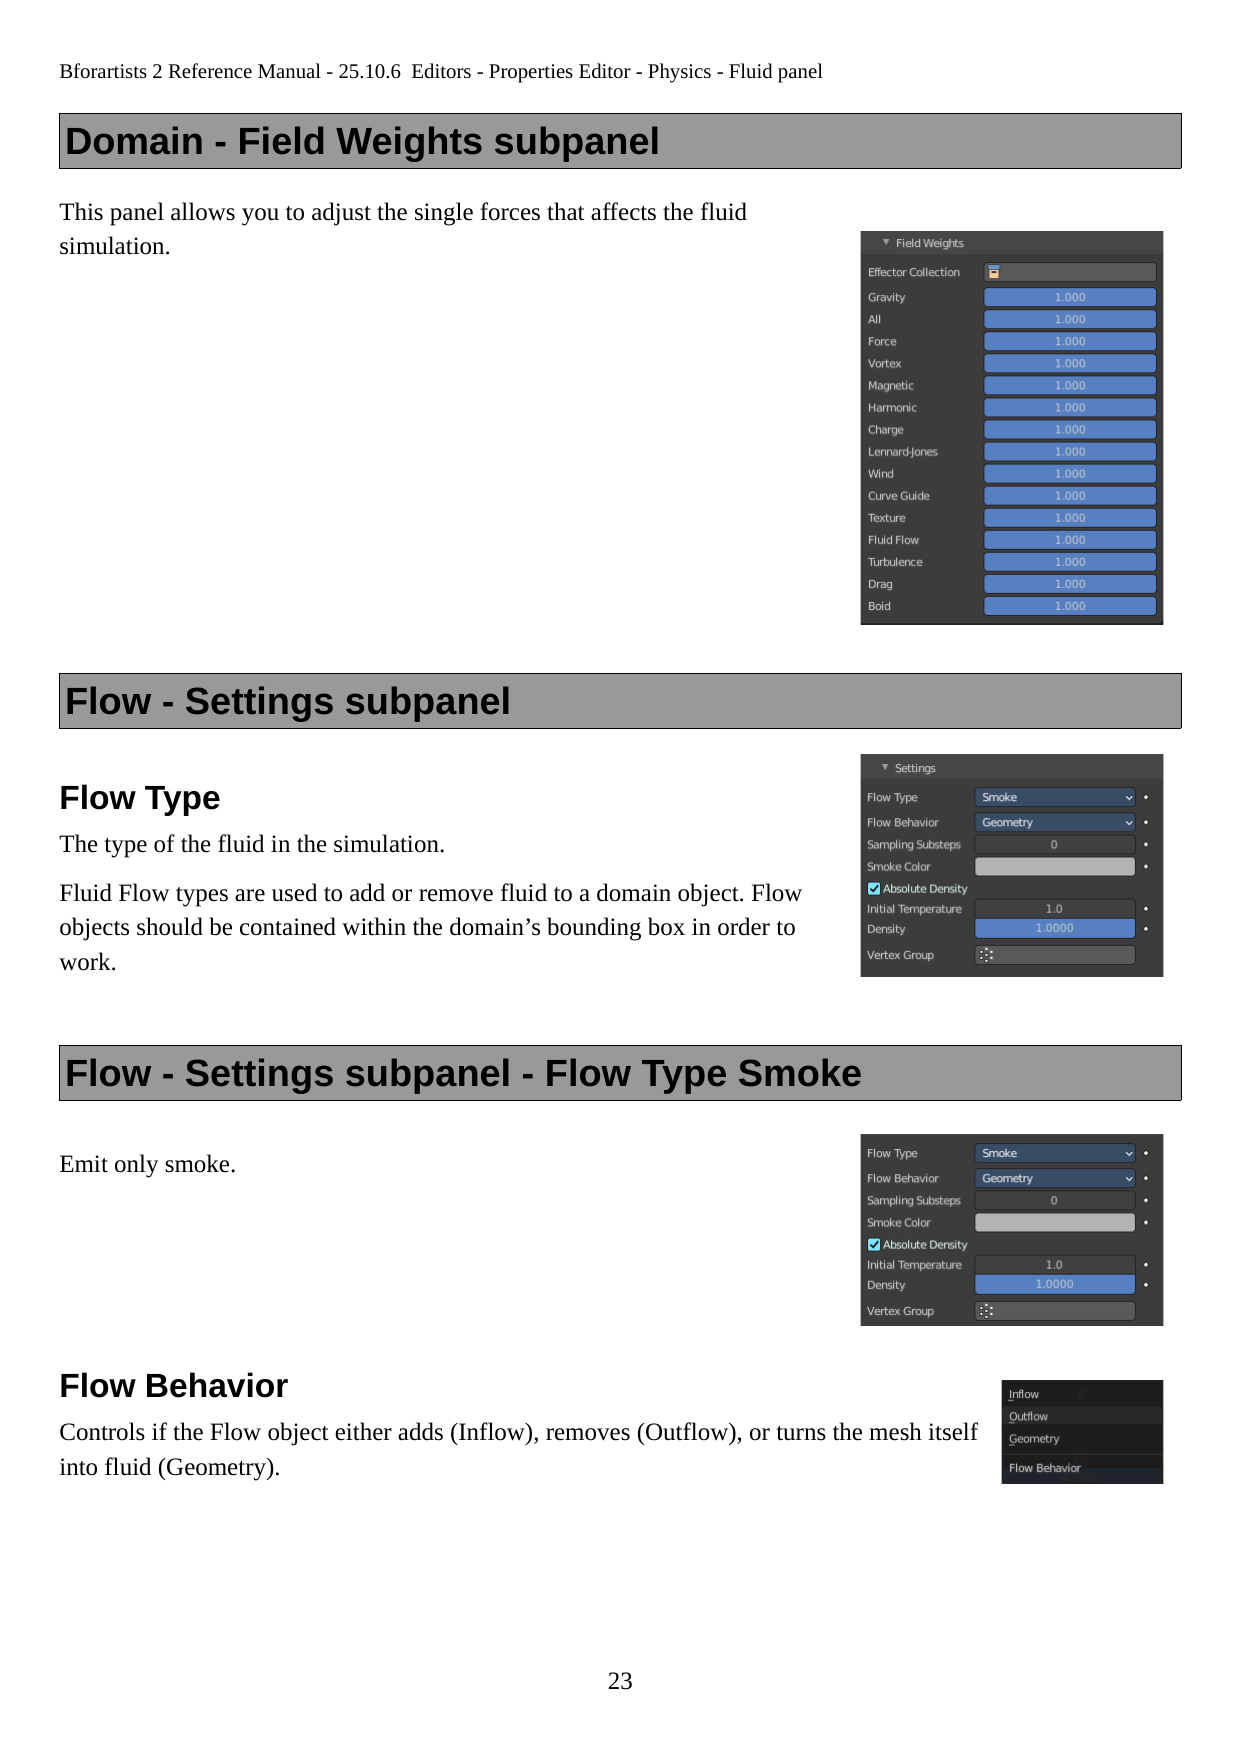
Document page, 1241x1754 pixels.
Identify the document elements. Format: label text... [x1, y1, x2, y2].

text [1164, 1149, 1181, 1178]
subtitle Flow Type [59, 778, 860, 816]
subtitle [1164, 778, 1181, 816]
table_header Flow - Settings subpanel - Flow Type Smoke [60, 1046, 1181, 1100]
subtitle Flow Behavior [59, 1366, 1181, 1405]
text Controls if the Flow object either adds (Inflow), removes (Outflow), or turns the mesh itself into fluid (Geometry). [59, 1417, 1001, 1481]
picture [860, 754, 1164, 977]
text The type of the fluid in the simulation. [59, 829, 860, 857]
text Emit only smoke. [59, 1149, 860, 1178]
picture [1001, 1380, 1164, 1484]
table_header Flow - Settings subpanel [60, 674, 1181, 728]
text Fluid Flow types are used to add or remove fluid to a domain object. Flow objects should be contained within the domain’s bounding box in order to work. [59, 878, 860, 976]
picture [860, 231, 1164, 625]
table_header Domain - Field Weights subpanel [60, 114, 1181, 168]
picture [860, 1134, 1164, 1326]
text This panel allows you to adjust the single forces that affects the fluid simulation. [59, 197, 1181, 260]
